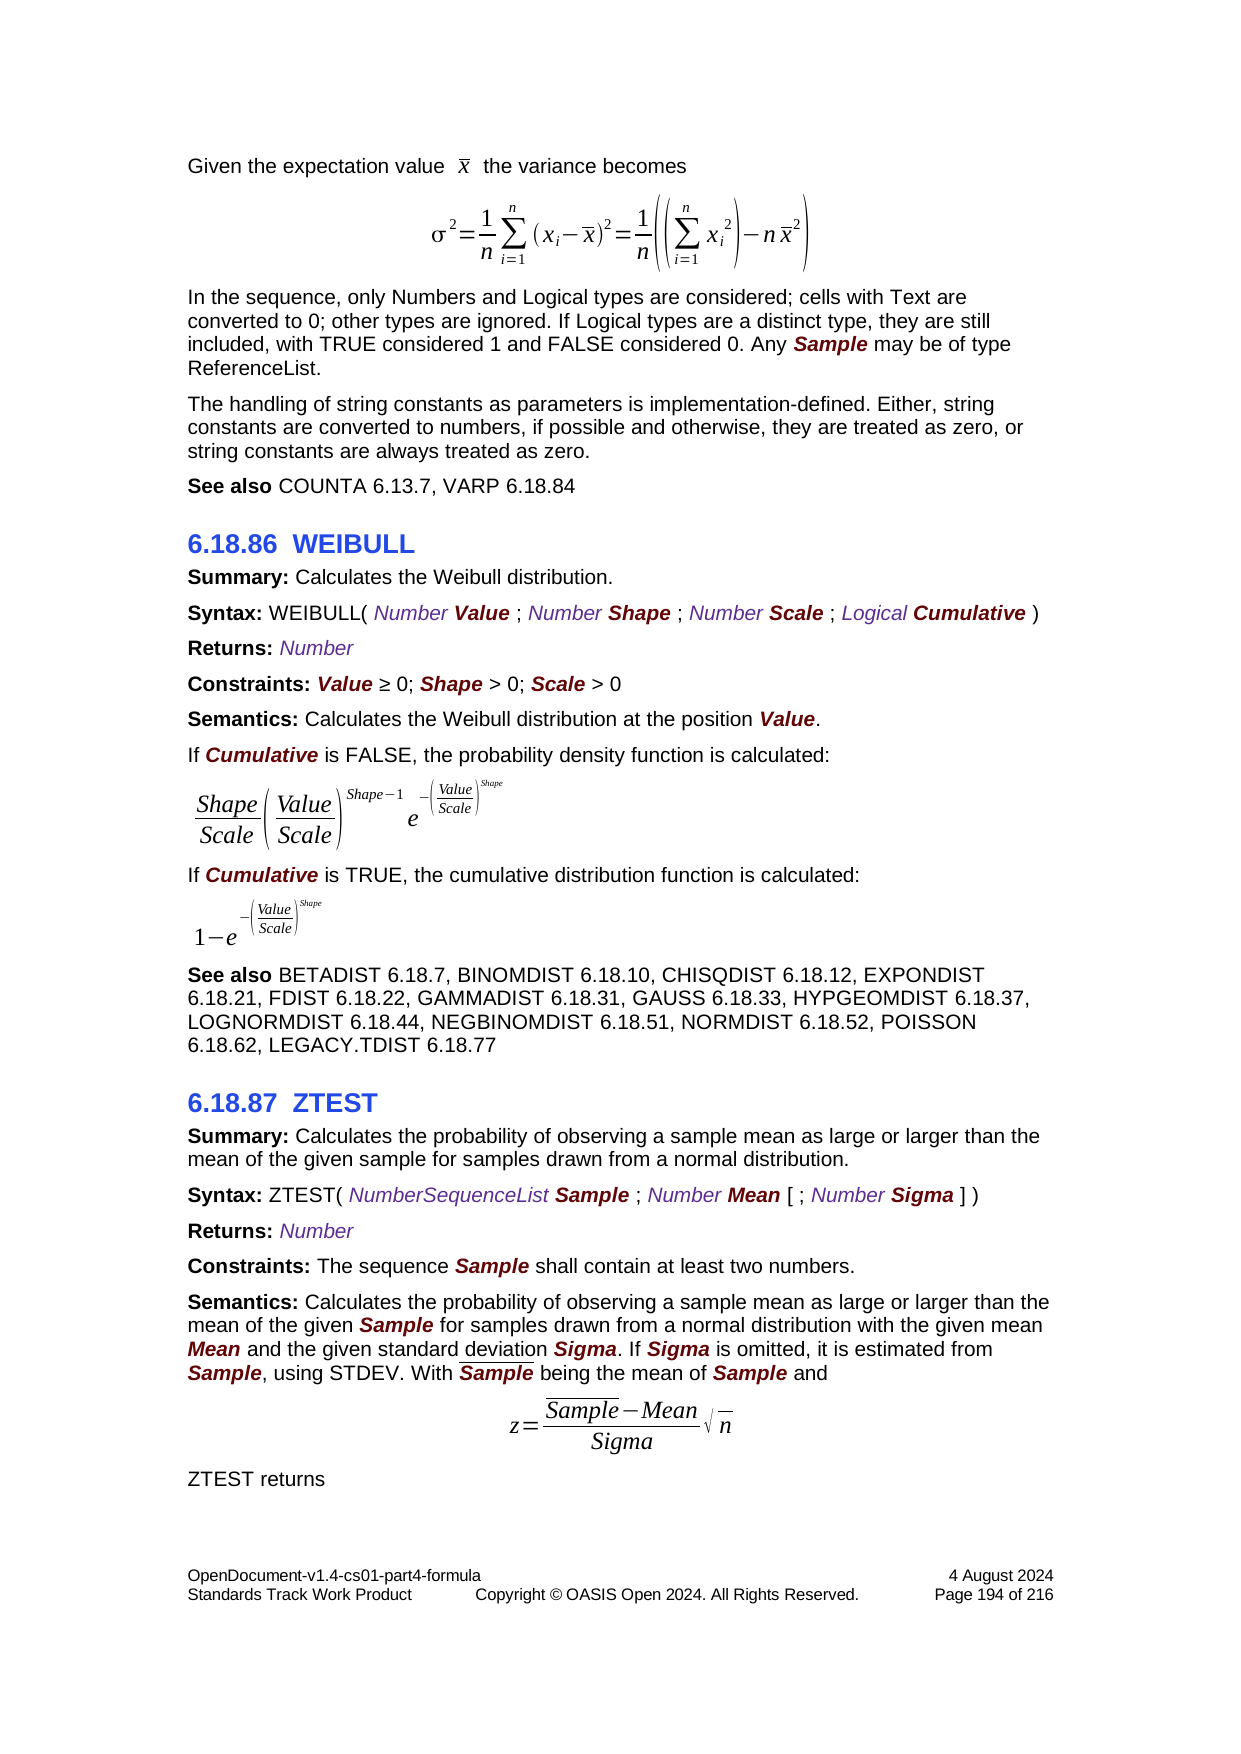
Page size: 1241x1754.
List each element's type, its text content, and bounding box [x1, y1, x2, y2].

text Summary: Calculates the Weibull distribution. [187, 565, 1053, 589]
subtitle WEIBULL [187, 529, 1053, 559]
text Summary: Calculates the probability of observing a sample mean as large or larger than the mean of the given sample for samples drawn from a normal distribution. [187, 1124, 1053, 1171]
text Constraints: The sequence Sample shall contain at least two numbers. [187, 1255, 1053, 1278]
text Syntax: WEIBULL( Number Value ; Number Shape ; Number Scale ; Logical Cumulative ) [187, 601, 1053, 624]
text Returns: Number [187, 637, 1053, 660]
text Semantics: Calculates the Weibull distribution at the position Value. [187, 708, 1053, 731]
text ZTEST returns [187, 1468, 1053, 1491]
text See also BETADIST 6.18.7, BINOMDIST 6.18.10, CHISQDIST 6.18.12, EXPONDIST 6.18.21, FDIST 6.18.22, GAMMADIST 6.18.31, GAUSS 6.18.33, HYPGEOMDIST 6.18.37, LOGNORMDIST 6.18.44, NEGBINOMDIST 6.18.51, NORMDIST 6.18.52, POISSON 6.18.62, LEGACY.TDIST 6.18.77 [187, 963, 1053, 1057]
text Given the expectation value the variance becomes [187, 150, 1053, 180]
text In the sequence, only Numbers and Logical types are considered; cells with Text are converted to 0; other types are ignored. If Logical types are a distinct type, they are still included, with TRUE considered 1 and FALSE considered 0. Any Sample may be of type ReferenceList. [187, 286, 1053, 380]
text The handling of string constants as parameters is implementation-defined. Either, string constants are converted to numbers, if possible and otherwise, they are treated as zero, or string constants are always treated as zero. [187, 392, 1053, 463]
text Syntax: ZTEST( NumberSequenceList Sample ; Number Mean [ ; Number Sigma ] ) [187, 1183, 1053, 1207]
subtitle ZTEST [187, 1088, 1053, 1118]
text If Cumulative is TRUE, the cumulative distribution function is calculated: [187, 863, 1053, 887]
text See also COUNTA 6.13.7, VARP 6.18.84 [187, 475, 1053, 498]
text Constraints: Value ≥ 0; Shape > 0; Scale > 0 [187, 672, 1053, 696]
text If Cumulative is FALSE, the probability density function is calculated: [187, 743, 1053, 767]
text Semantics: Calculates the probability of observing a sample mean as large or larger than the mean of the given Sample for samples drawn from a normal distribution with the given mean Mean and the given standard deviation Sigma. If Sigma is omitted, it is estimated from Sample, using STDEV. With Sample being the mean of Sample and [187, 1290, 1053, 1384]
text Returns: Number [187, 1219, 1053, 1243]
